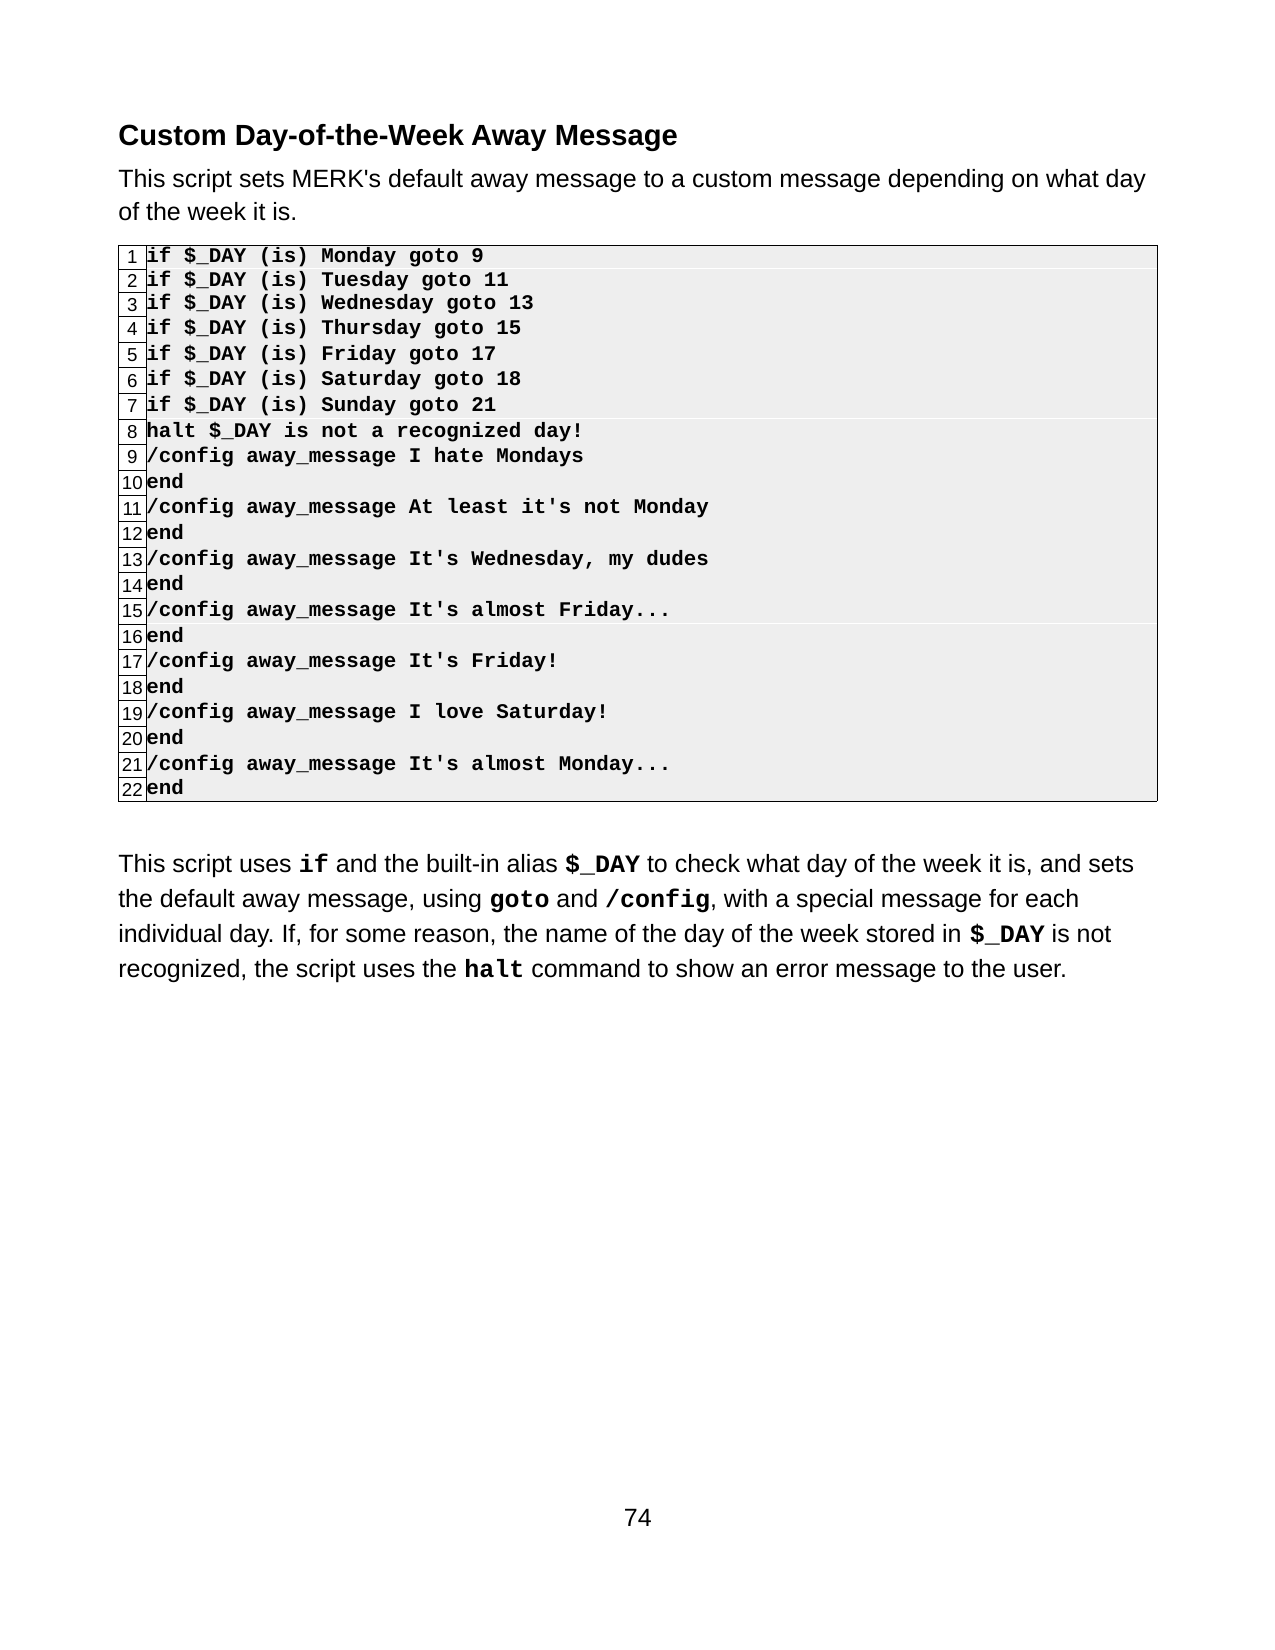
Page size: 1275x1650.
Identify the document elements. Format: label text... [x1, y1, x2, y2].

table_cell if $_DAY (is) Friday goto 17 [147, 342, 1157, 367]
table_cell 16 [119, 625, 146, 649]
table_cell /config away_message I love Saturday! [147, 700, 1157, 726]
table_cell if $_DAY (is) Wednesday goto 13 [147, 292, 1157, 316]
table_cell if $_DAY (is) Sunday goto 21 [147, 393, 1157, 418]
table_cell /config away_message At least it's not Monday [147, 495, 1157, 521]
table_cell end [147, 521, 1157, 547]
table_cell 12 [119, 522, 146, 547]
table_cell 14 [119, 573, 146, 598]
table_cell 17 [119, 650, 146, 675]
subtitle Custom Day-of-the-Week Away Message [118, 118, 1157, 152]
table_cell /config away_message It's almost Friday... [147, 598, 1157, 623]
table_cell 20 [119, 727, 146, 752]
table_header 1 [119, 246, 146, 268]
table_cell 8 [119, 420, 146, 444]
table_cell if $_DAY (is) Thursday goto 15 [147, 316, 1157, 342]
table_cell 18 [119, 676, 146, 700]
table_cell end [147, 726, 1157, 752]
table_cell 9 [119, 445, 146, 470]
table_cell 3 [119, 293, 146, 316]
table_cell 7 [119, 394, 146, 418]
table_cell 22 [119, 778, 146, 801]
table_cell end [147, 777, 1157, 801]
table_cell 19 [119, 701, 146, 726]
table_cell if $_DAY (is) Tuesday goto 11 [147, 269, 1157, 292]
table_cell if $_DAY (is) Saturday goto 18 [147, 367, 1157, 393]
text This script uses if and the built-in alias $_DAY to check what day of the week it is, and sets the default away message, using goto and /config, with a special message for each individual day. If, for some reason, the name of the day of the week stored in $_DAY is not recognized, the script uses the halt command to show an error message to the user. [118, 849, 1157, 985]
table_cell 13 [119, 548, 146, 572]
table_cell 21 [119, 753, 146, 777]
table_cell 5 [119, 343, 146, 367]
table_cell end [147, 675, 1157, 700]
table_cell /config away_message I hate Mondays [147, 444, 1157, 470]
table_cell 15 [119, 599, 146, 623]
table_cell 6 [119, 368, 146, 393]
table_cell halt $_DAY is not a recognized day! [147, 419, 1157, 444]
table_cell /config away_message It's Friday! [147, 649, 1157, 675]
table_cell /config away_message It's Wednesday, my dudes [147, 547, 1157, 572]
table_cell 11 [119, 496, 146, 521]
table_header if $_DAY (is) Monday goto 9 [147, 246, 1157, 268]
table_cell 4 [119, 317, 146, 342]
table_cell 2 [119, 270, 146, 292]
table_cell 10 [119, 471, 146, 495]
table_cell end [147, 572, 1157, 598]
table_cell end [147, 624, 1157, 649]
text This script sets MERK's default away message to a custom message depending on what day of the week it is. [118, 164, 1157, 226]
table_cell /config away_message It's almost Monday... [147, 752, 1157, 777]
table_cell end [147, 470, 1157, 495]
